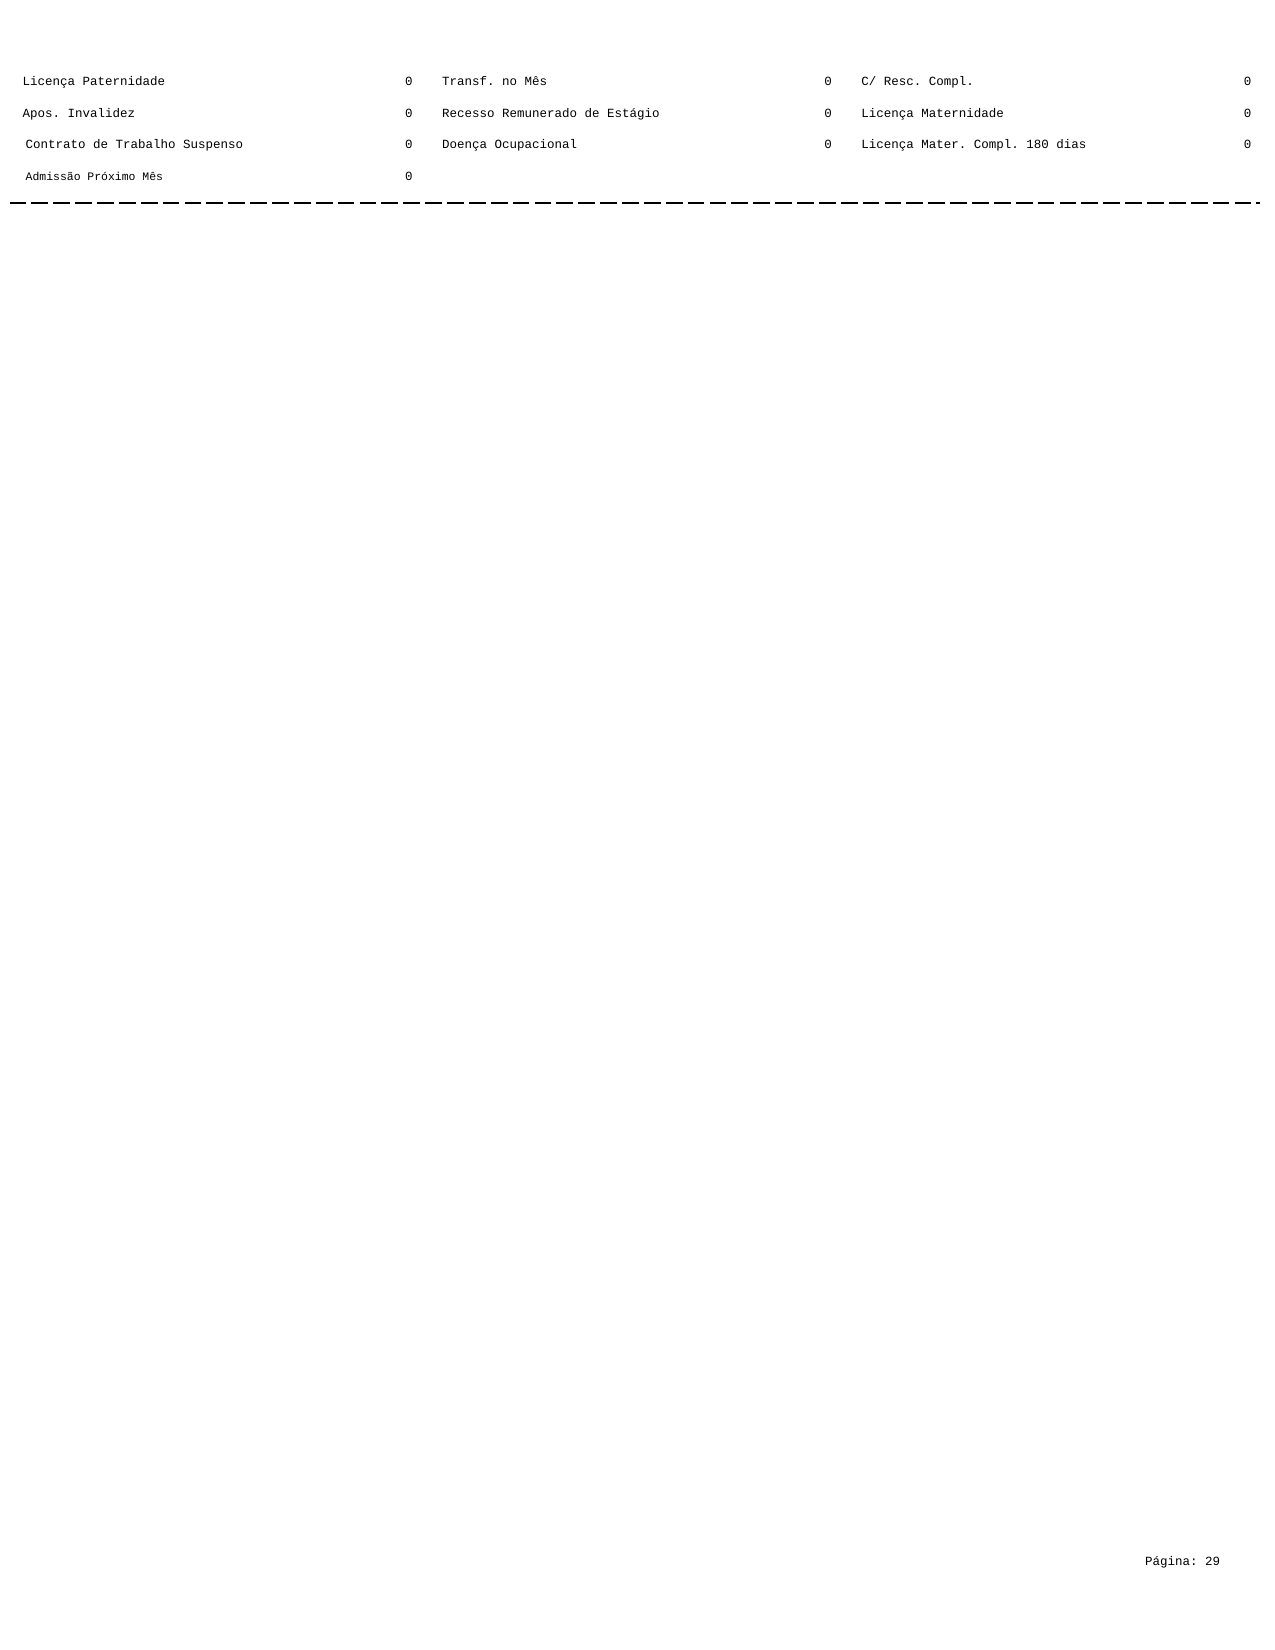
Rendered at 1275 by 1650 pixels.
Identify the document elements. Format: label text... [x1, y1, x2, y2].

table_cell 0 [333, 107, 426, 138]
table_cell [691, 107, 757, 138]
table_cell [691, 139, 757, 170]
table_cell C/ Resc. Compl. [859, 75, 1016, 107]
table_cell [691, 75, 757, 107]
table_cell 0 [1168, 75, 1259, 107]
table_cell [1016, 75, 1067, 107]
table_cell Licença Maternidade [859, 107, 1016, 138]
table_cell 0 [333, 139, 426, 170]
table_cell Licença Mater. Compl. 180 dias [859, 139, 1168, 170]
table_cell Apos. Invalidez [10, 107, 333, 138]
table_cell 0 [333, 75, 426, 107]
table_cell [1067, 75, 1168, 107]
table_cell Doença Ocupacional [426, 139, 691, 170]
table_cell 0 [1168, 107, 1259, 138]
table_cell [757, 170, 859, 202]
table_cell 0 [757, 139, 859, 170]
table_cell Recesso Remunerado de Estágio [426, 107, 691, 138]
table_cell Licença Paternidade [10, 75, 333, 107]
table_cell Transf. no Mês [426, 75, 641, 107]
table_cell 0 [757, 75, 859, 107]
table_cell Contrato de Trabalho Suspenso [10, 139, 333, 170]
table_cell [641, 75, 691, 107]
table_cell [859, 170, 1168, 202]
table_cell [1067, 107, 1168, 138]
table_cell 0 [333, 170, 426, 202]
table_cell 0 [757, 107, 859, 138]
table_cell [691, 170, 757, 202]
table_cell [426, 170, 691, 202]
table_cell 0 [1168, 139, 1259, 170]
table_cell [1168, 170, 1259, 202]
table_cell Admissão Próximo Mês [10, 170, 333, 202]
table_cell [1016, 107, 1067, 138]
